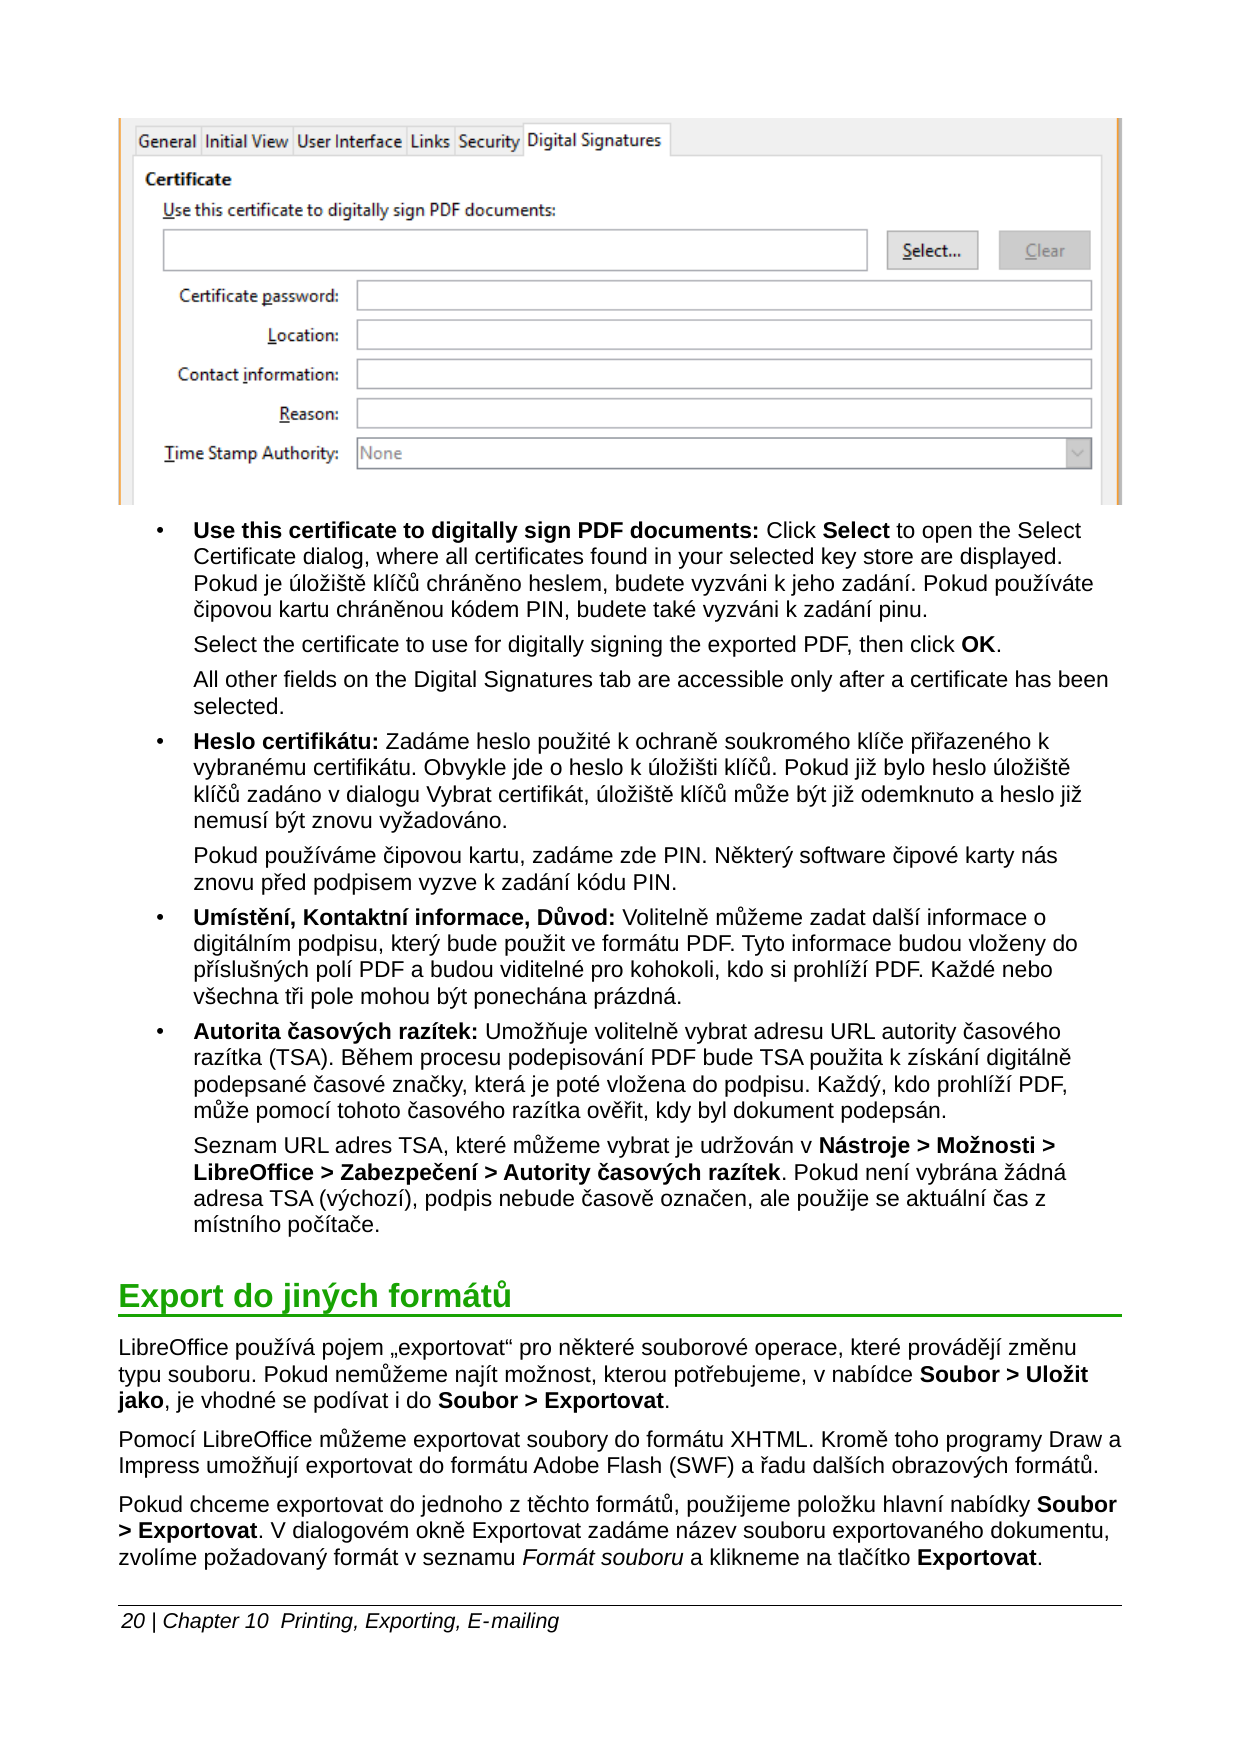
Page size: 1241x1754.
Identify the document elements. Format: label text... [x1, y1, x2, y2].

text LibreOffice používá pojem „exportovat“ pro některé souborové operace, které provádějí změnu typu souboru. Pokud nemůžeme najít možnost, kterou potřebujeme, v nabídce Soubor > Uložit jako, je vhodné se podívat i do Soubor > Exportovat. [118, 1334, 1122, 1413]
text Pomocí LibreOffice můžeme exportovat soubory do formátu XHTML. Kromě toho programy Draw a Impress umožňují exportovat do formátu Adobe Flash (SWF) a řadu dalších obrazových formátů. [118, 1426, 1122, 1478]
list Heslo certifikátu: Zadáme heslo použité k ochraně soukromého klíče přiřazeného k vybranému certifikátu. Obvykle jde o heslo k úložišti klíčů. Pokud již bylo heslo úložiště klíčů zadáno v dialogu Vybrat certifikát, úložiště klíčů může být již odemknuto a heslo již nemusí být znovu vyžadováno. [156, 728, 1122, 833]
list Pokud používáme čipovou kartu, zadáme zde PIN. Některý software čipové karty nás znovu před podpisem vyzve k zadání kódu PIN. [156, 842, 1122, 895]
picture [118, 118, 1123, 505]
list All other fields on the Digital Signatures tab are accessible only after a certificate has been selected. [156, 666, 1122, 719]
list Umístění, Kontaktní informace, Důvod: Volitelně můžeme zadat další informace o digitálním podpisu, který bude použit ve formátu PDF. Tyto informace budou vloženy do příslušných polí PDF a budou viditelné pro kohokoli, kdo si prohlíží PDF. Každé nebo všechna tři pole mohou být ponechána prázdná. [156, 904, 1122, 1009]
list Use this certificate to digitally sign PDF documents: Click Select to open the Select Certificate dialog, where all certificates found in your selected key store are displayed. Pokud je úložiště klíčů chráněno heslem, budete vyzváni k jeho zadání. Pokud používáte čipovou kartu chráněnou kódem PIN, budete také vyzváni k zadání pinu. [156, 517, 1122, 622]
subtitle Export do jiných formátů [118, 1276, 1122, 1314]
text Pokud chceme exportovat do jednoho z těchto formátů, použijeme položku hlavní nabídky Soubor > Exportovat. V dialogovém okně Exportovat zadáme název souboru exportovaného dokumentu, zvolíme požadovaný formát v seznamu Formát souboru a klikneme na tlačítko Exportovat. [118, 1491, 1122, 1570]
list Select the certificate to use for digitally signing the exported PDF, then click OK. [156, 631, 1122, 657]
list Autorita časových razítek: Umožňuje volitelně vybrat adresu URL autority časového razítka (TSA). Během procesu podepisování PDF bude TSA použita k získání digitálně podepsané časové značky, která je poté vložena do podpisu. Každý, kdo prohlíží PDF, může pomocí tohoto časového razítka ověřit, kdy byl dokument podepsán. [156, 1018, 1122, 1123]
list Seznam URL adres TSA, které můžeme vybrat je udržován v Nástroje > Možnosti > LibreOffice > Zabezpečení > Autority časových razítek. Pokud není vybrána žádná adresa TSA (výchozí), podpis nebude časově označen, ale použije se aktuální čas z místního počítače. [156, 1132, 1122, 1238]
